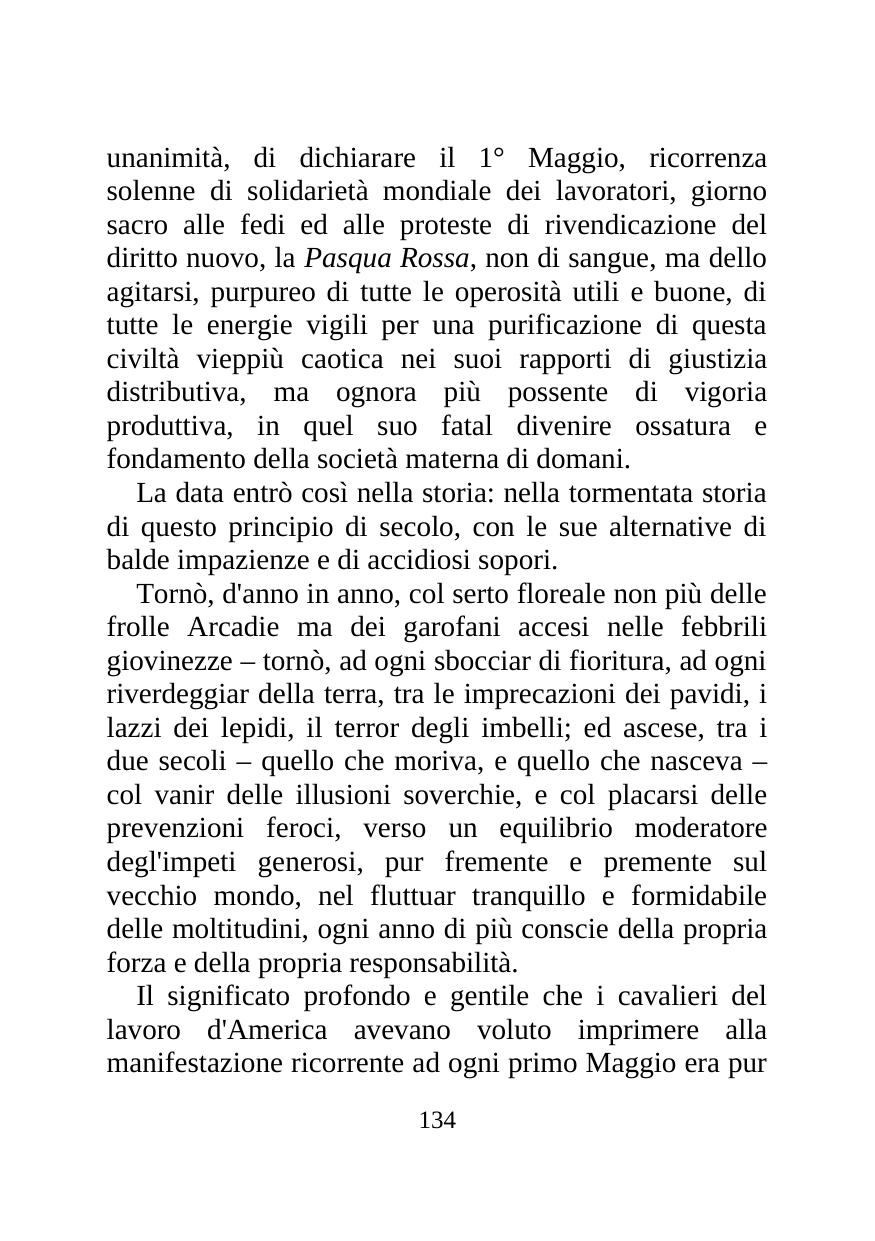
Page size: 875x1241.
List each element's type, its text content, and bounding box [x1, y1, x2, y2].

text Il significato profondo e gentile che i cavalieri del lavoro d'America avevano voluto imprimere alla manifestazione ricorrente ad ogni primo Maggio era pur [106, 978, 768, 1079]
text La data entrò così nella storia: nella tormentata storia di questo principio di secolo, con le sue alternative di balde impazienze e di accidiosi sopori. [106, 475, 768, 576]
text unanimità, di dichiarare il 1° Maggio, ricorrenza solenne di solidarietà mondiale dei lavoratori, giorno sacro alle fedi ed alle proteste di rivendicazione del diritto nuovo, la Pasqua Rossa, non di sangue, ma dello agitarsi, purpureo di tutte le operosità utili e buone, di tutte le energie vigili per una purificazione di questa civiltà vieppiù caotica nei suoi rapporti di giustizia distributiva, ma ognora più possente di vigoria produttiva, in quel suo fatal divenire ossatura e fondamento della società materna di domani. [106, 140, 768, 475]
text Tornò, d'anno in anno, col serto floreale non più delle frolle Arcadie ma dei garofani accesi nelle febbrili giovinezze – tornò, ad ogni sbocciar di fioritura, ad ogni riverdeggiar della terra, tra le imprecazioni dei pavidi, i lazzi dei lepidi, il terror degli imbelli; ed ascese, tra i due secoli – quello che moriva, e quello che nasceva – col vanir delle illusioni soverchie, e col placarsi delle prevenzioni feroci, verso un equilibrio moderatore degl'impeti generosi, pur fremente e premente sul vecchio mondo, nel fluttuar tranquillo e formidabile delle moltitudini, ogni anno di più conscie della propria forza e della propria responsabilità. [106, 576, 768, 978]
